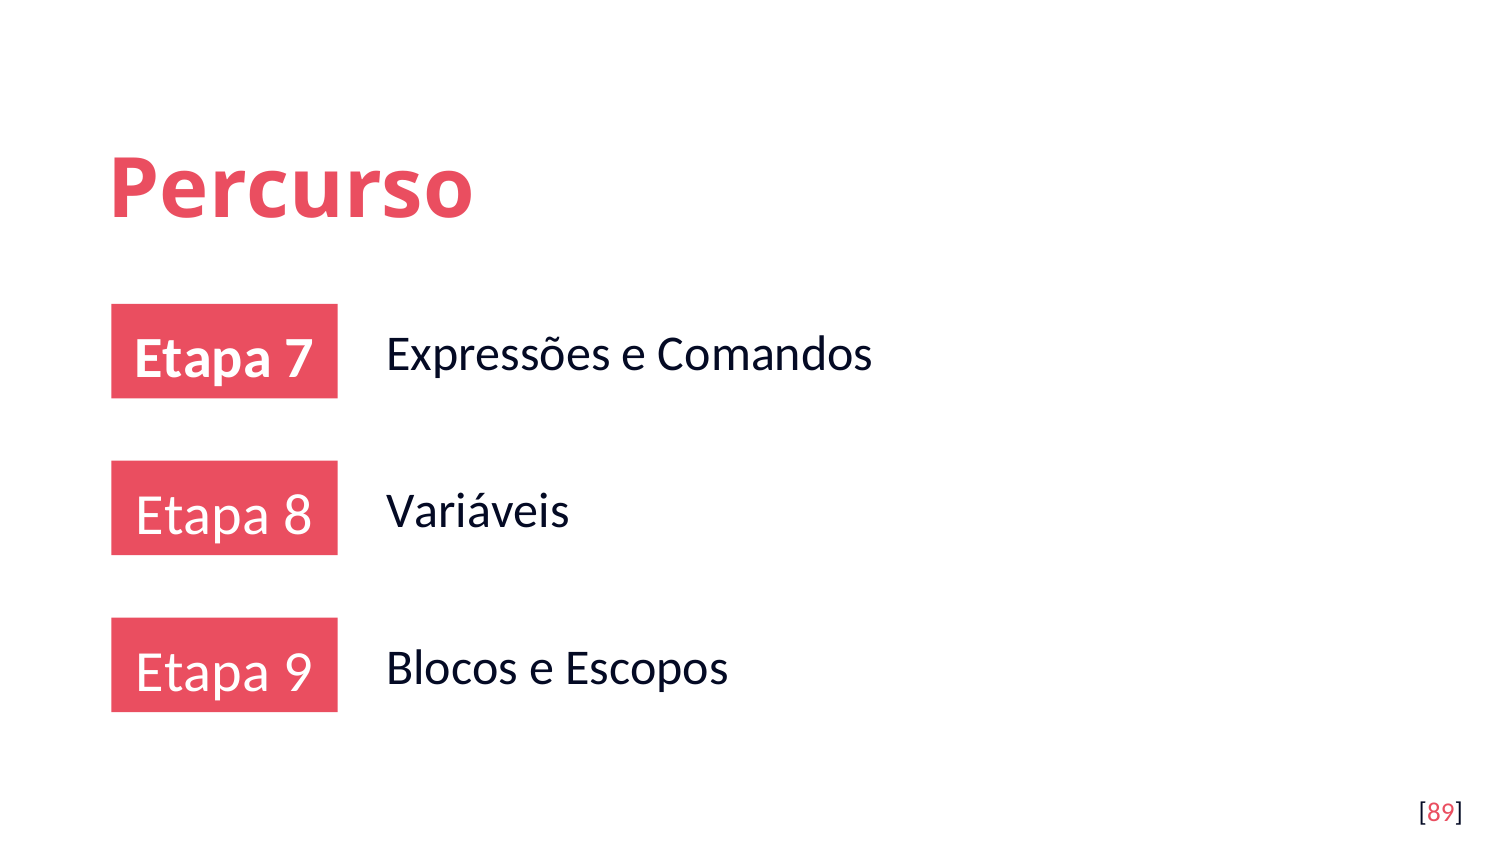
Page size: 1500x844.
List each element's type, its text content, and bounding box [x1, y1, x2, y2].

text_box Expressões e Comandos [371, 313, 1384, 389]
text_box Percurso [92, 104, 1309, 243]
slide_number [89] [1403, 779, 1494, 844]
text_box Etapa 7 [111, 303, 338, 399]
text_box Etapa 9 [111, 617, 338, 713]
text_box Variáveis [371, 470, 1384, 546]
text_box Blocos e Escopos [371, 627, 1384, 703]
text_box Etapa 8 [111, 460, 338, 556]
